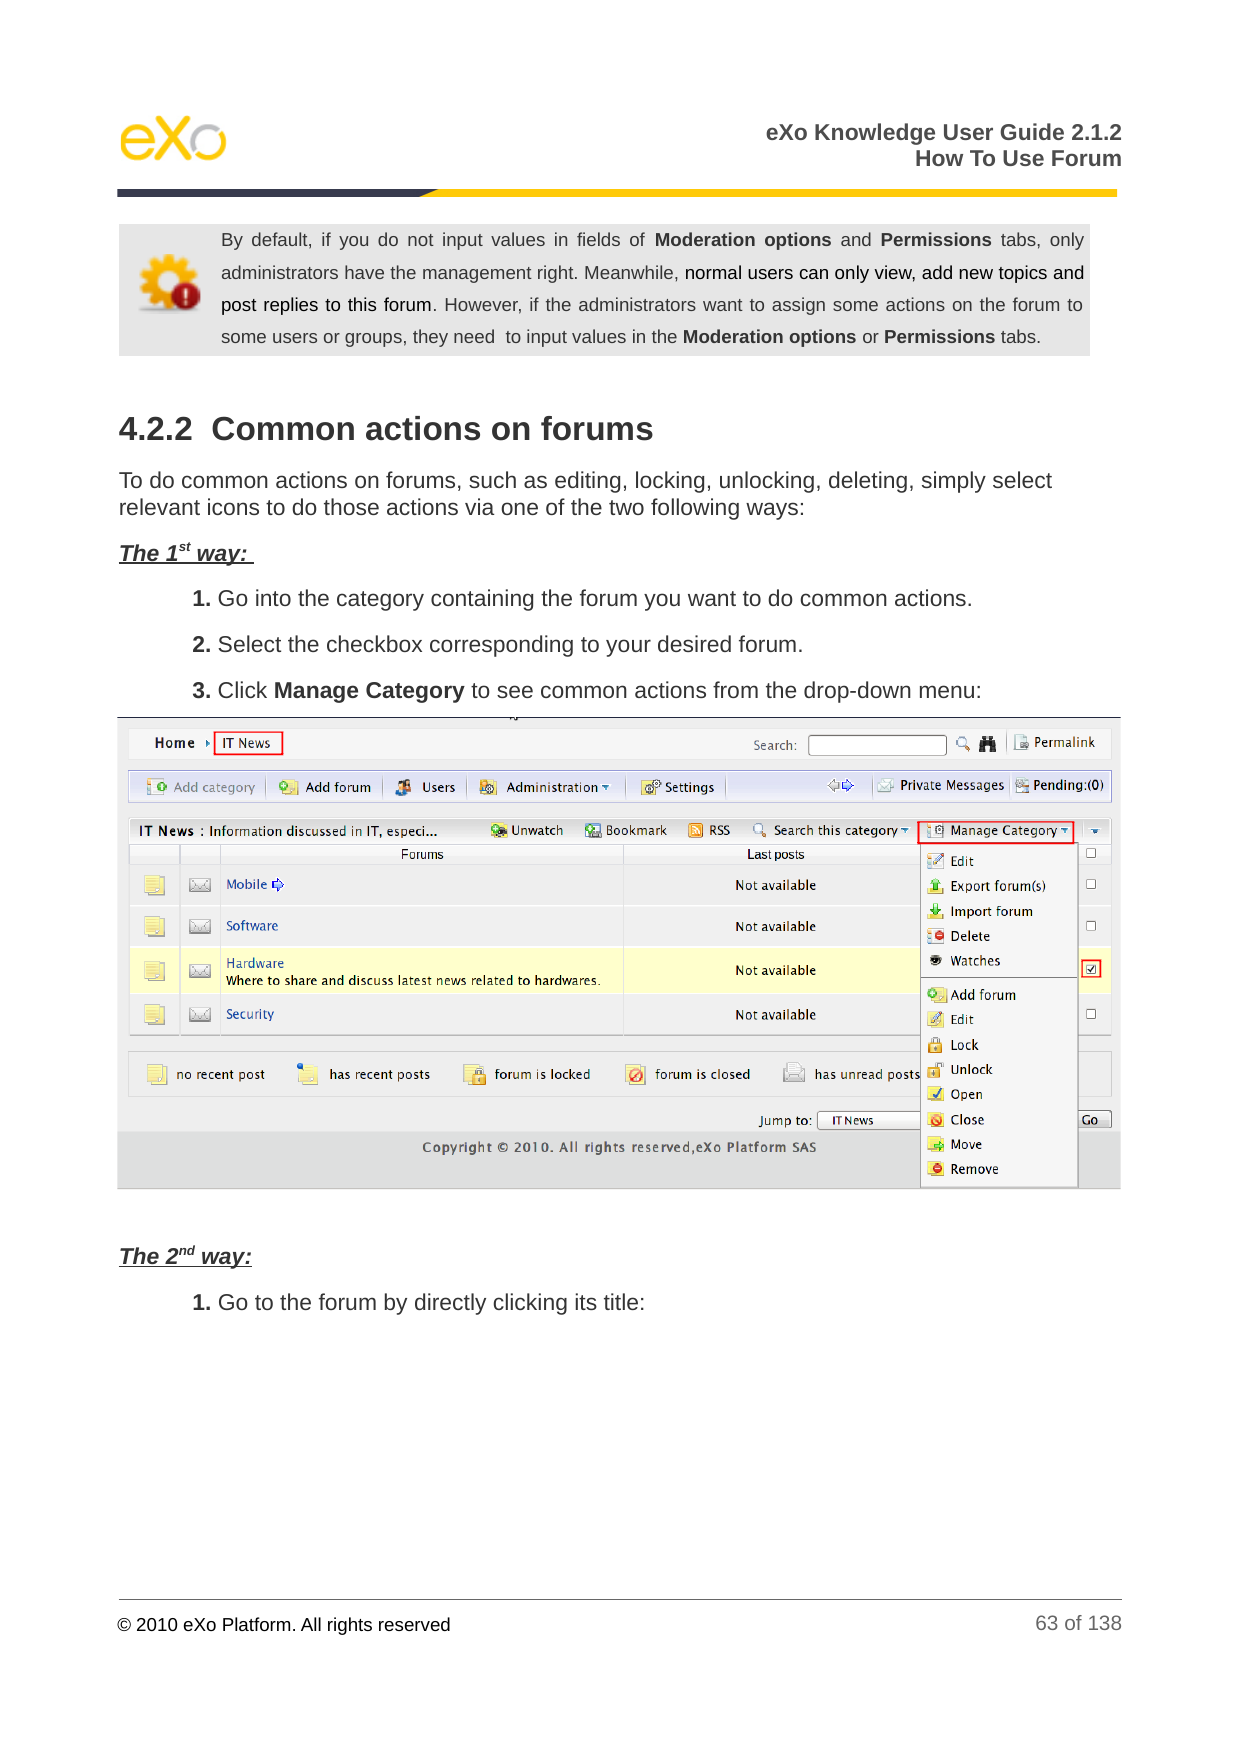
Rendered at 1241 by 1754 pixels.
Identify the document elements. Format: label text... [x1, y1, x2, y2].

text 1. Go to the forum by directly clicking its title: [118, 1289, 1122, 1315]
text 2. Select the checkbox corresponding to your desired forum. [118, 631, 1122, 657]
text 1. Go into the category containing the forum you want to do common actions. [118, 585, 1122, 612]
subtitle Common actions on forums [118, 409, 1122, 448]
picture [138, 254, 201, 314]
picture [117, 717, 1121, 1190]
table_header [119, 224, 215, 356]
text 3. Click Manage Category to see common actions from the drop-down menu: [118, 677, 1122, 703]
text The 2nd way: [118, 1243, 1122, 1269]
table_header By default, if you do not input values in fields of Moderation options and Permissions tabs, only administrators have the management right. Meanwhile, normal users can only view, add new topics and post replies to this forum. However, if the administrators want to assign some actions on the forum to some users or groups, they need to input values in the Moderation options or Permissions tabs. [215, 224, 1090, 356]
picture [120, 115, 227, 161]
picture [117, 189, 1118, 197]
text The 1st way: [118, 539, 1122, 566]
text To do common actions on forums, such as editing, locking, unlocking, deleting, simply select relevant icons to do those actions via one of the two following ways: [118, 467, 1122, 520]
